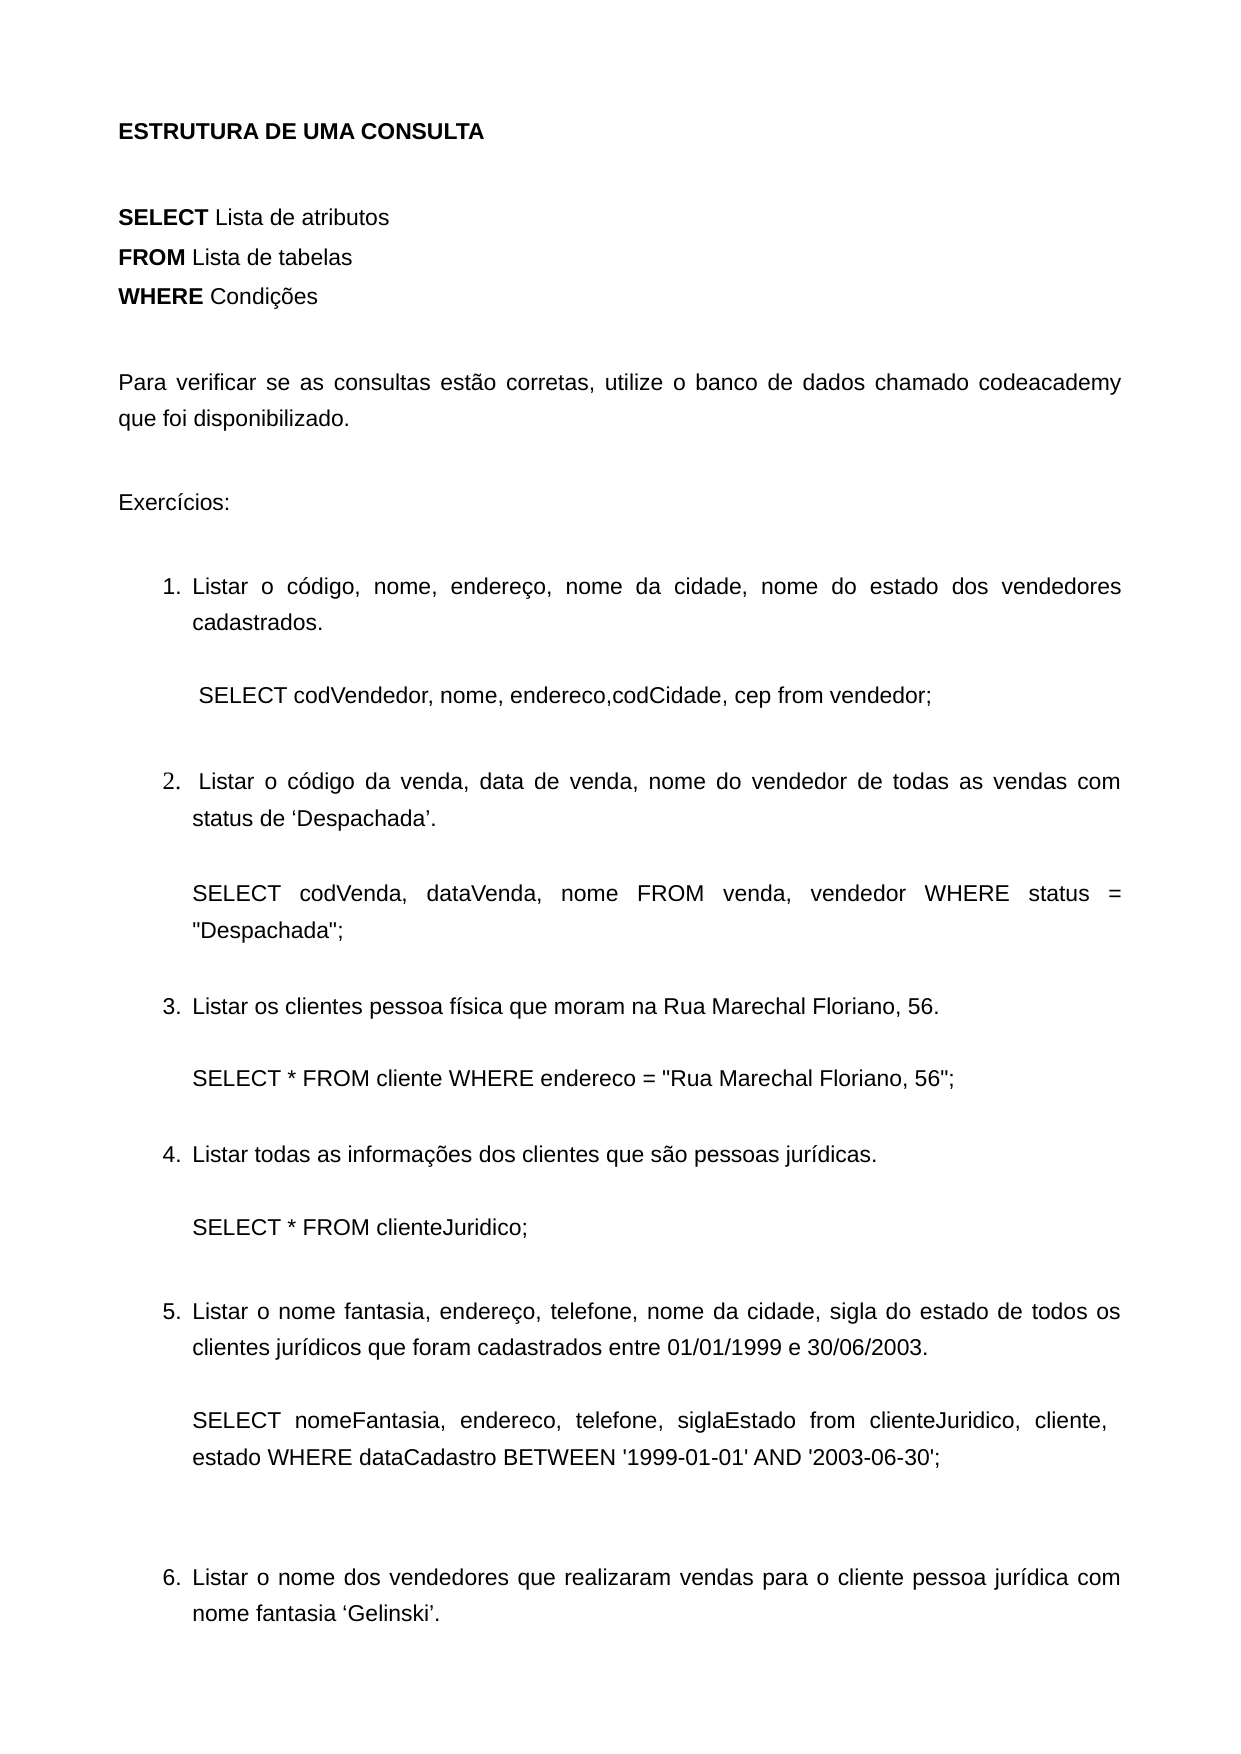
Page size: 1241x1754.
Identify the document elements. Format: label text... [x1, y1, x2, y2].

text ESTRUTURA DE UMA CONSULTA [118, 118, 1122, 144]
text WHERE Condições [118, 281, 1122, 310]
list Listar todas as informações dos clientes que são pessoas jurídicas. [162, 1141, 1122, 1168]
list Listar o código, nome, endereço, nome da cidade, nome do estado dos vendedores cadastrados. [162, 573, 1122, 635]
text Para verificar se as consultas estão corretas, utilize o banco de dados chamado codeacademy que foi disponibilizado. [118, 368, 1122, 431]
text Exercícios: [118, 489, 1122, 515]
list Listar o código da venda, data de venda, nome do vendedor de todas as vendas com status de ‘Despachada’. [162, 766, 1122, 831]
list SELECT codVendedor, nome, endereco,codCidade, cep from vendedor; [162, 682, 1122, 708]
text SELECT nomeFantasia, endereco, telefone, siglaEstado from clienteJuridico, cliente, estado WHERE dataCadastro BETWEEN '1999-01-01' AND '2003-06-30'; [118, 1407, 1122, 1470]
list SELECT codVenda, dataVenda, nome FROM venda, vendedor WHERE status = "Despachada"; [162, 880, 1122, 943]
list SELECT * FROM clienteJuridico; [162, 1214, 1122, 1240]
list Listar os clientes pessoa física que moram na Rua Marechal Floriano, 56. [162, 993, 1122, 1019]
list Listar o nome dos vendedores que realizaram vendas para o cliente pessoa jurídica com nome fantasia ‘Gelinski’. [162, 1564, 1122, 1626]
list Listar o nome fantasia, endereço, telefone, nome da cidade, sigla do estado de todos os clientes jurídicos que foram cadastrados entre 01/01/1999 e 30/06/2003. [162, 1298, 1122, 1361]
text SELECT Lista de atributos [118, 202, 1122, 231]
list SELECT * FROM cliente WHERE endereco = "Rua Marechal Floriano, 56"; [162, 1065, 1122, 1092]
text FROM Lista de tabelas [118, 242, 1122, 270]
